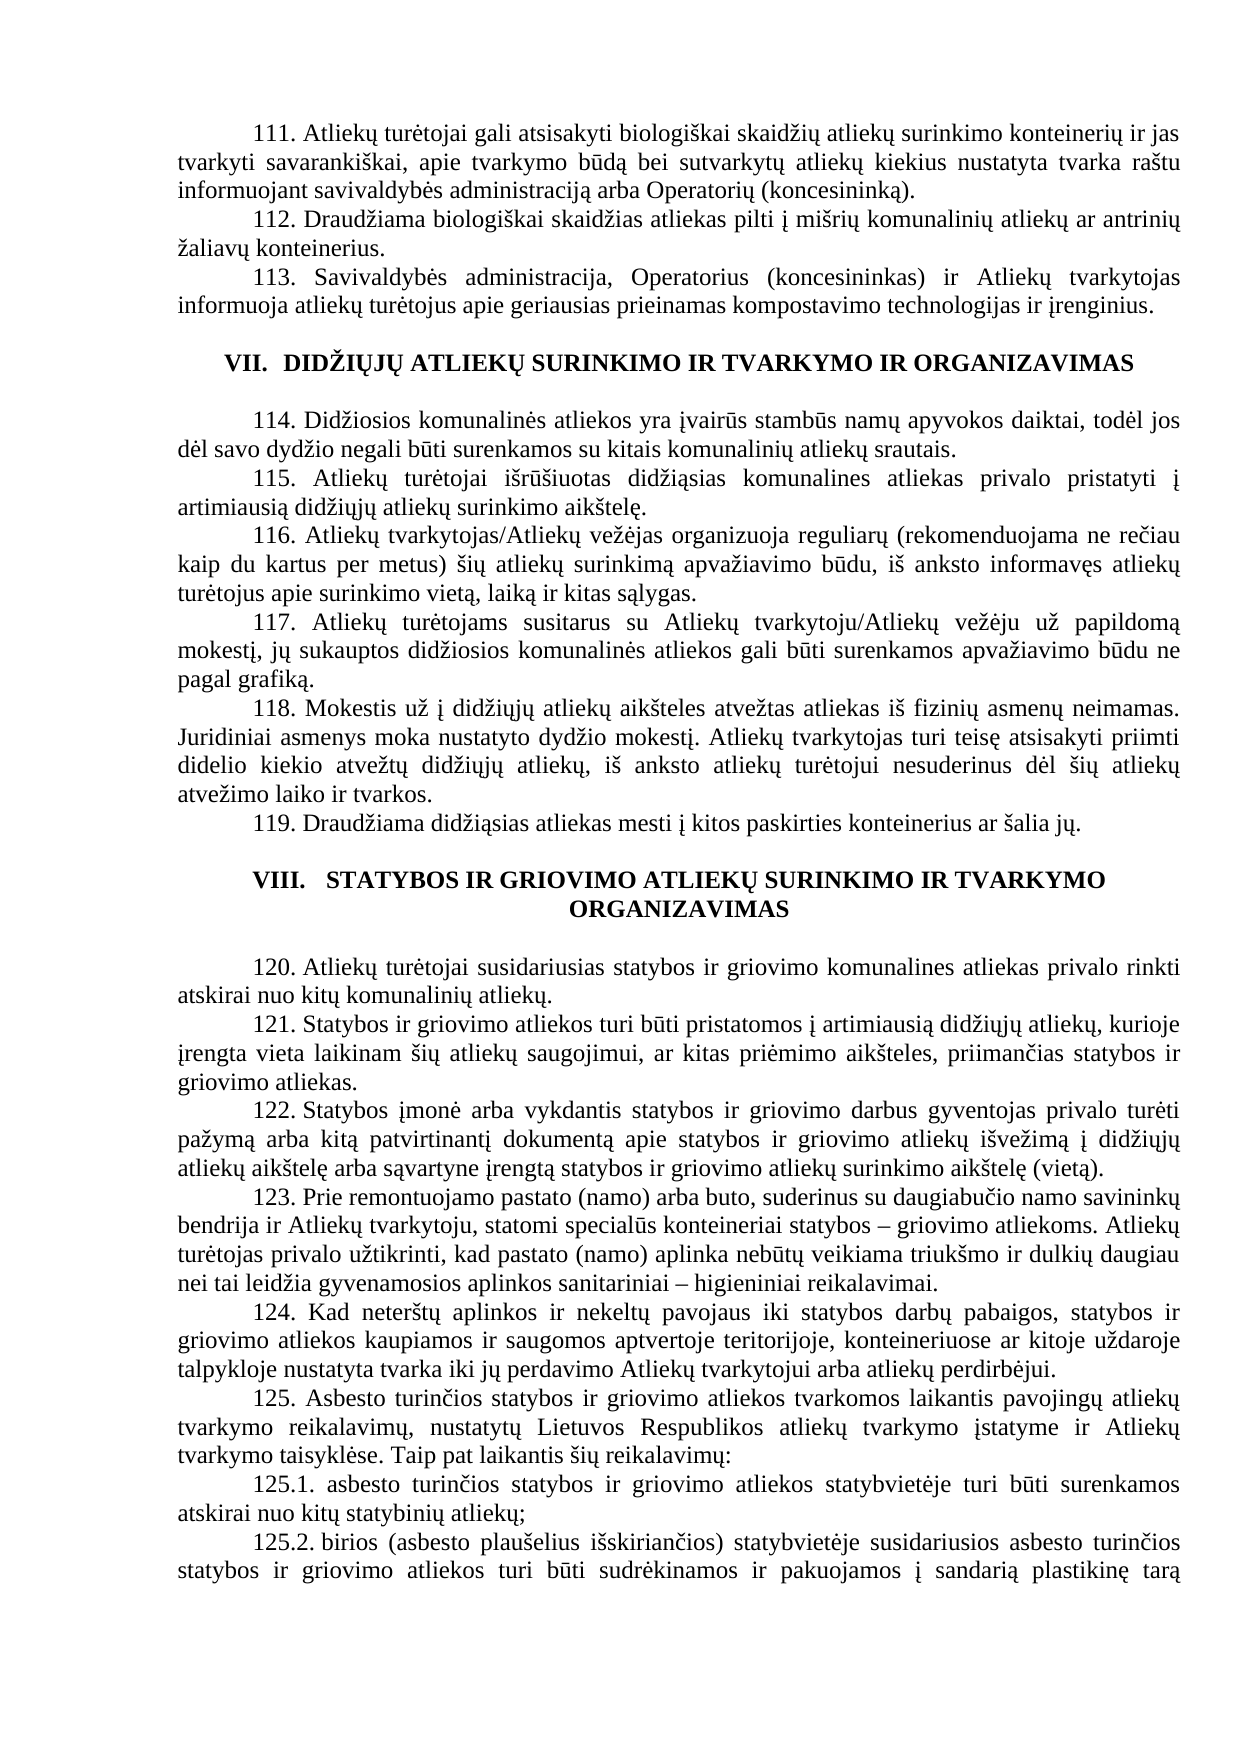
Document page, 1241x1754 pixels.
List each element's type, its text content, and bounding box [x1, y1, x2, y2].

text 125.1 . asbesto turinčios statybos ir griovimo atliekos statybvietėje turi būti surenkamos atskirai nuo kitų statybinių atliekų; [177, 1469, 1181, 1527]
text 122. Statybos įmonė arba vykdantis statybos ir griovimo darbus gyventojas privalo turėti pažymą arba kitą patvirtinantį dokumentą apie statybos ir griovimo atliekų išvežimą į didžiųjų atliekų aikštelę arba sąvartyne įrengtą statybos ir griovimo atliekų surinkimo aikštelę (vietą). [177, 1096, 1181, 1182]
text VII. DIDŽIŲJŲ ATLIEKŲ SURINKIMO IR TVARKYMO IR ORGANIZAVIMAS [177, 348, 1181, 377]
text 125. Asbesto turinčios statybos ir griovimo atliekos tvarkomos laikantis pavojingų atliekų tvarkymo reikalavimų, nustatytų Lietuvos Respublikos atliekų tvarkymo įstatyme ir Atliekų tvarkymo taisyklėse. Taip pat laikantis šių reikalavimų: [177, 1383, 1181, 1469]
text 117. Atliekų turėtojams susitarus su Atliekų tvarkytoju/Atliekų vežėju už papildomą mokestį, jų sukauptos didžiosios komunalinės atliekos gali būti surenkamos apvažiavimo būdu ne pagal grafiką. [177, 607, 1181, 693]
text 111. Atliekų turėtojai gali atsisakyti biologiškai skaidžių atliekų surinkimo konteinerių ir jas tvarkyti savarankiškai, apie tvarkymo būdą bei sutvarkytų atliekų kiekius nustatyta tvarka raštu informuojant savivaldybės administraciją arba Operatorių (koncesininką). [177, 118, 1181, 204]
text 116. Atliekų tvarkytojas/Atliekų vežėjas organizuoja reguliarų (rekomenduojama ne rečiau kaip du kartus per metus) šių atliekų surinkimą apvažiavimo būdu, iš anksto informavęs atliekų turėtojus apie surinkimo vietą, laiką ir kitas sąlygas. [177, 521, 1181, 607]
text 115. Atliekų turėtojai išrūšiuotas didžiąsias komunalines atliekas privalo pristatyti į artimiausią didžiųjų atliekų surinkimo aikštelę. [177, 463, 1181, 521]
text 125.2. birios (asbesto plaušelius išskiriančios) statybvietėje susidariusios asbesto turinčios statybos ir griovimo atliekos turi būti sudrėkinamos ir pakuojamos į sandarią plastikinę tarą [177, 1527, 1181, 1584]
text 123. Prie remontuojamo pastato (namo) arba buto, suderinus su daugiabučio namo savininkų bendrija ir Atliekų tvarkytoju, statomi specialūs konteineriai statybos – griovimo atliekoms. Atliekų turėtojas privalo užtikrinti, kad pastato (namo) aplinka nebūtų veikiama triukšmo ir dulkių daugiau nei tai leidžia gyvenamosios aplinkos sanitariniai – higieniniai reikalavimai. [177, 1182, 1181, 1297]
text 120. Atliekų turėtojai susidariusias statybos ir griovimo komunalines atliekas privalo rinkti atskirai nuo kitų komunalinių atliekų. [177, 952, 1181, 1009]
text 113. Savivaldybės administracija, Operatorius (koncesininkas) ir Atliekų tvarkytojas informuoja atliekų turėtojus apie geriausias prieinamas kompostavimo technologijas ir įrenginius. [177, 262, 1181, 319]
text 121. Statybos ir griovimo atliekos turi būti pristatomos į artimiausią didžiųjų atliekų, kurioje įrengta vieta laikinam šių atliekų saugojimui, ar kitas priėmimo aikšteles, priimančias statybos ir griovimo atliekas. [177, 1009, 1181, 1096]
text 114. Didžiosios komunalinės atliekos yra įvairūs stambūs namų apyvokos daiktai, todėl jos dėl savo dydžio negali būti surenkamos su kitais komunalinių atliekų srautais. [177, 406, 1181, 463]
text VIII. STATYBOS IR GRIOVIMO ATLIEKŲ SURINKIMO IR TVARKYMO ORGANIZAVIMAS [177, 866, 1181, 923]
text 112. Draudžiama biologiškai skaidžias atliekas pilti į mišrių komunalinių atliekų ar antrinių žaliavų konteinerius. [177, 204, 1181, 262]
text 118. Mokestis už į didžiųjų atliekų aikšteles atvežtas atliekas iš fizinių asmenų neimamas. Juridiniai asmenys moka nustatyto dydžio mokestį. Atliekų tvarkytojas turi teisę atsisakyti priimti didelio kiekio atvežtų didžiųjų atliekų, iš anksto atliekų turėtojui nesuderinus dėl šių atliekų atvežimo laiko ir tvarkos. [177, 693, 1181, 808]
text 124. Kad neterštų aplinkos ir nekeltų pavojaus iki statybos darbų pabaigos, statybos ir griovimo atliekos kaupiamos ir saugomos aptvertoje teritorijoje, konteineriuose ar kitoje uždaroje talpykloje nustatyta tvarka iki jų perdavimo Atliekų tvarkytojui arba atliekų perdirbėjui. [177, 1297, 1181, 1383]
text 119. Draudžiama didžiąsias atliekas mesti į kitos paskirties konteinerius ar šalia jų. [177, 808, 1181, 837]
